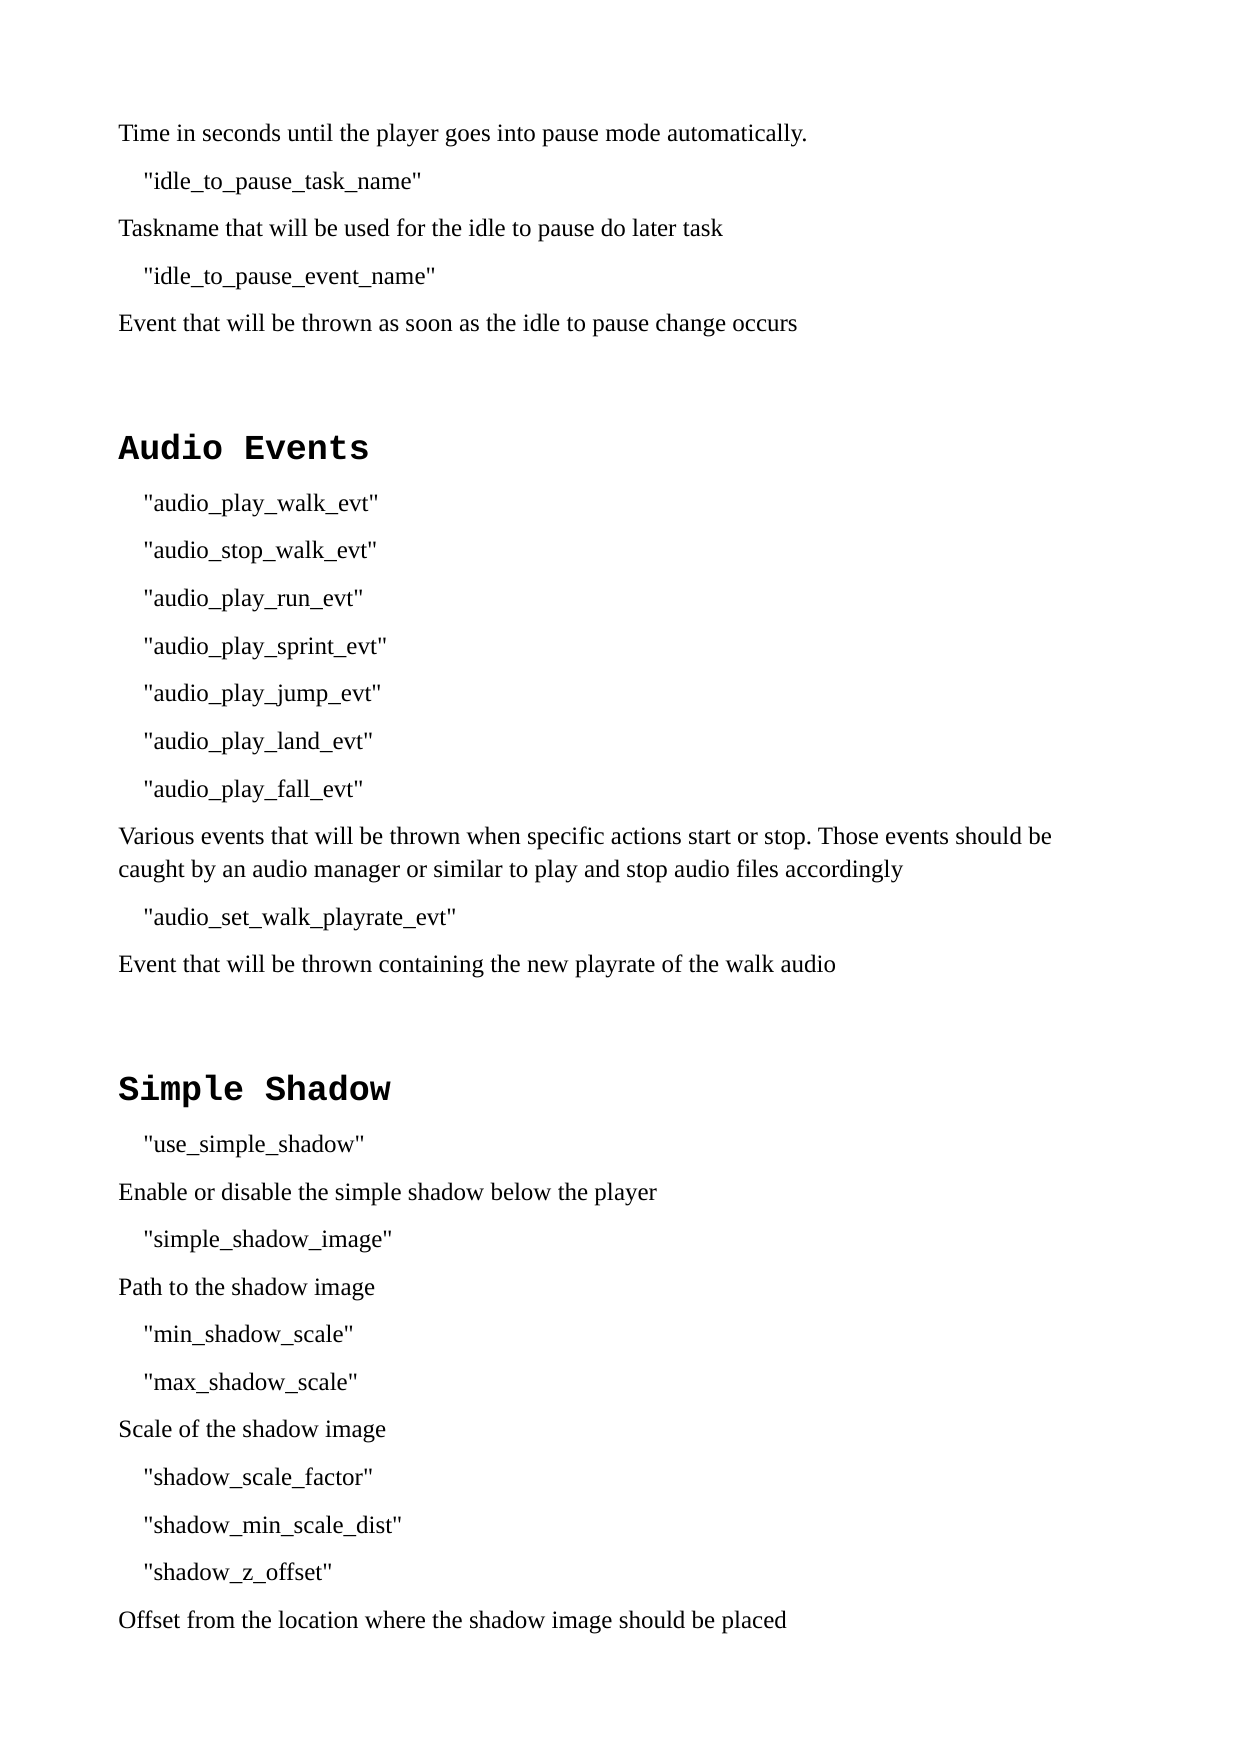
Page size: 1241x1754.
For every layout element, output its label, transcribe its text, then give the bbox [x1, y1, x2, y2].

text "shadow_scale_factor" [118, 1462, 1122, 1491]
text Scale of the shadow image [118, 1414, 1122, 1443]
text "simple_shadow_image" [118, 1224, 1122, 1253]
text "audio_set_walk_playrate_evt" [118, 902, 1122, 931]
text "audio_stop_walk_evt" [118, 536, 1122, 564]
text "idle_to_pause_task_name" [118, 166, 1122, 194]
text Various events that will be thrown when specific actions start or stop. Those events should be caught by an audio manager or similar to play and stop audio files accordingly [118, 821, 1122, 883]
text "audio_play_land_evt" [118, 726, 1122, 755]
text "max_shadow_scale" [118, 1367, 1122, 1396]
text "audio_play_walk_evt" [118, 488, 1122, 517]
text "audio_play_jump_evt" [118, 678, 1122, 707]
text "min_shadow_scale" [118, 1319, 1122, 1348]
text "audio_play_sprint_evt" [118, 631, 1122, 659]
text "audio_play_fall_evt" [118, 774, 1122, 802]
text Offset from the location where the shadow image should be placed [118, 1605, 1122, 1634]
text "use_simple_shadow" [118, 1129, 1122, 1158]
subtitle Simple Shadow [118, 1071, 1122, 1111]
text Taskname that will be used for the idle to pause do later task [118, 213, 1122, 242]
text Enable or disable the simple shadow below the player [118, 1177, 1122, 1205]
text Event that will be thrown containing the new playrate of the walk audio [118, 949, 1122, 978]
text Path to the shadow image [118, 1272, 1122, 1301]
text "audio_play_run_evt" [118, 583, 1122, 612]
subtitle Audio Events [118, 430, 1122, 470]
text Event that will be thrown as soon as the idle to pause change occurs [118, 308, 1122, 337]
text "idle_to_pause_event_name" [118, 261, 1122, 290]
text "shadow_z_offset" [118, 1557, 1122, 1586]
text "shadow_min_scale_dist" [118, 1510, 1122, 1538]
text Time in seconds until the player goes into pause mode automatically. [118, 118, 1122, 147]
